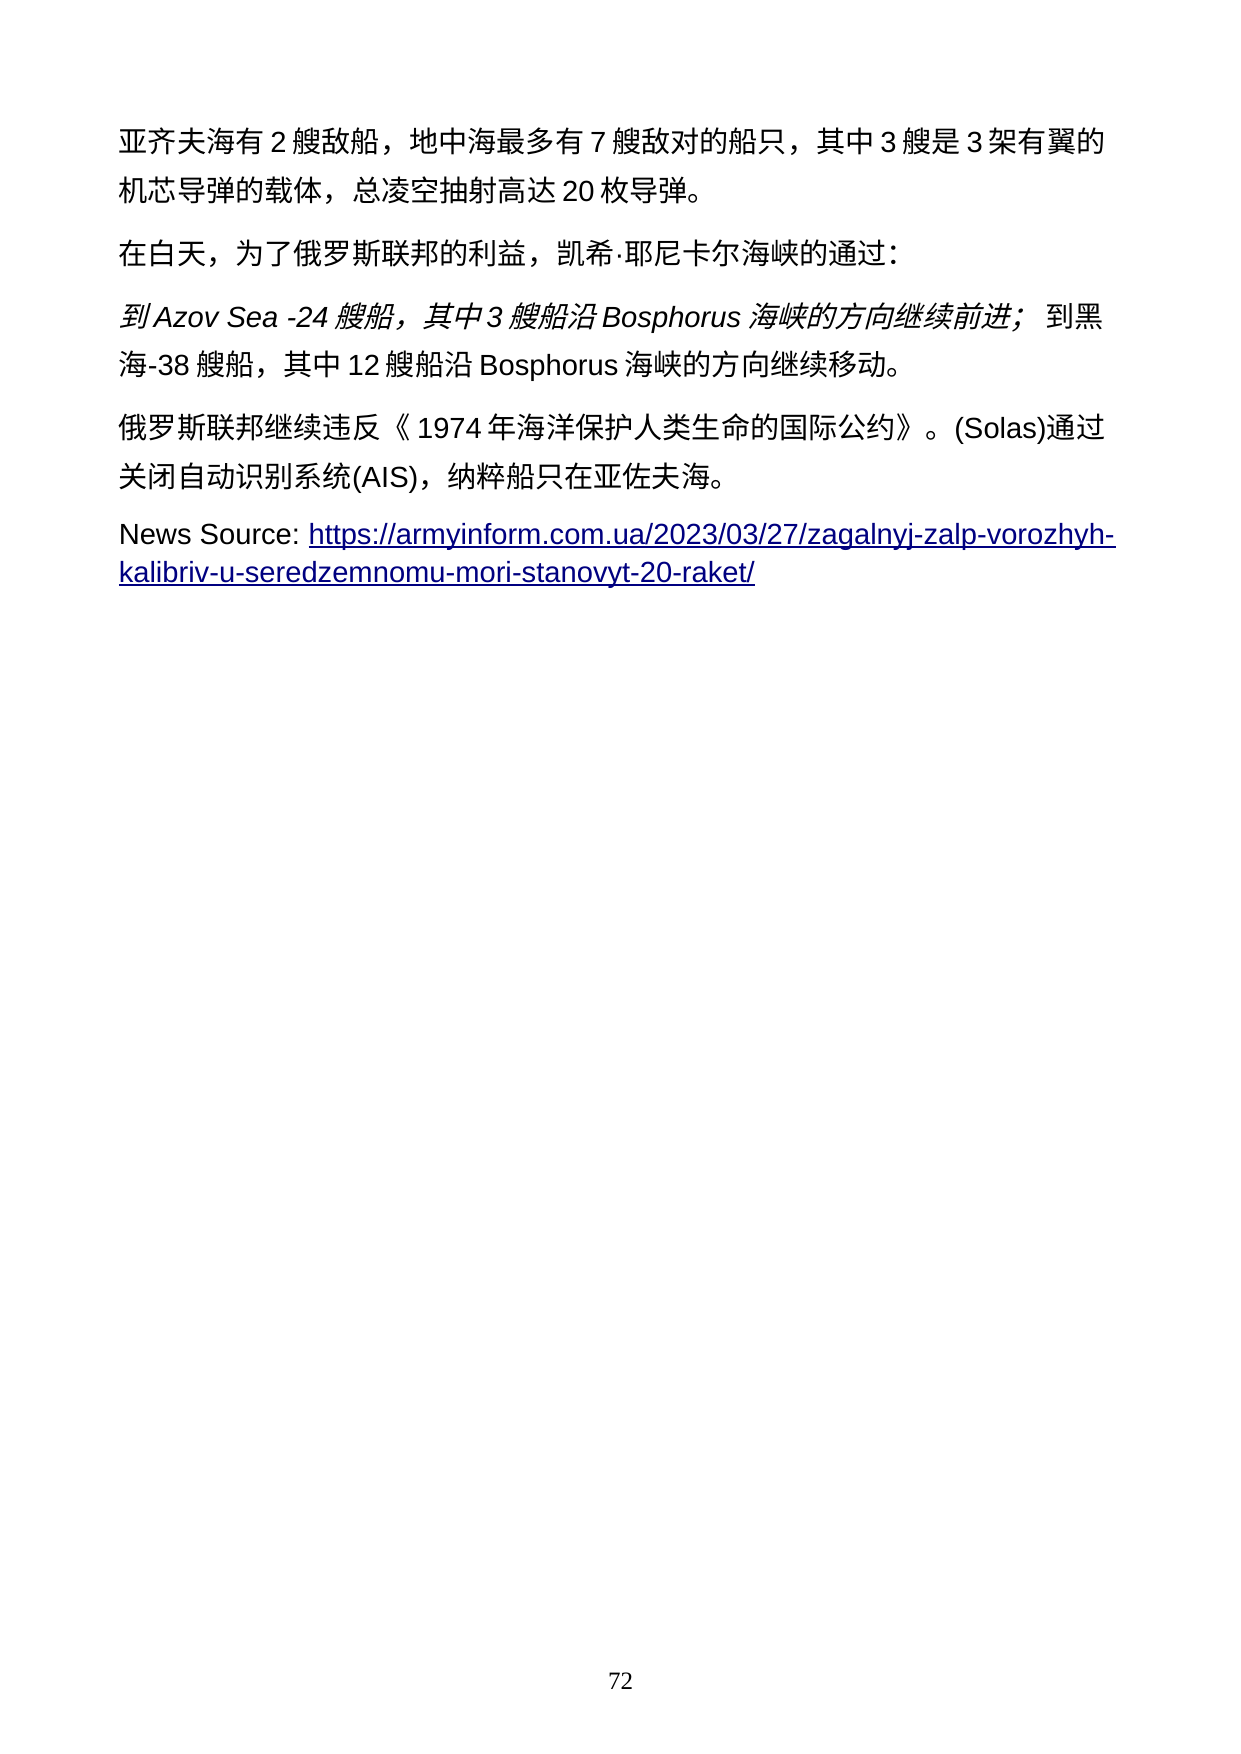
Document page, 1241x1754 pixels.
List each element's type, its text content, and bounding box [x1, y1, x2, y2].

text 到Azov Sea -24艘船，其中3艘船沿Bosphorus海峡的方向继续前进； 到黑海-38艘船，其中12艘船沿Bosphorus海峡的方向继续移动。 [118, 293, 1122, 384]
text News Source: https://armyinform.com.ua/2023/03/27/zagalnyj-zalp-vorozhyh-kalibriv-u-seredzemnomu-mori-stanovyt-20-raket/ [118, 517, 1122, 589]
text 亚齐夫海有2艘敌船，地中海最多有7艘敌对的船只，其中3艘是3架有翼的机芯导弹的载体，总凌空抽射高达20枚导弹。 [118, 118, 1122, 209]
text 俄罗斯联邦继续违反《 1974年海洋保护人类生命的国际公约》。(Solas)通过关闭自动识别系统(AIS)，纳粹船只在亚佐夫海。 [118, 405, 1122, 496]
text 在白天，为了俄罗斯联邦的利益，凯希·耶尼卡尔海峡的通过： [118, 230, 1122, 272]
